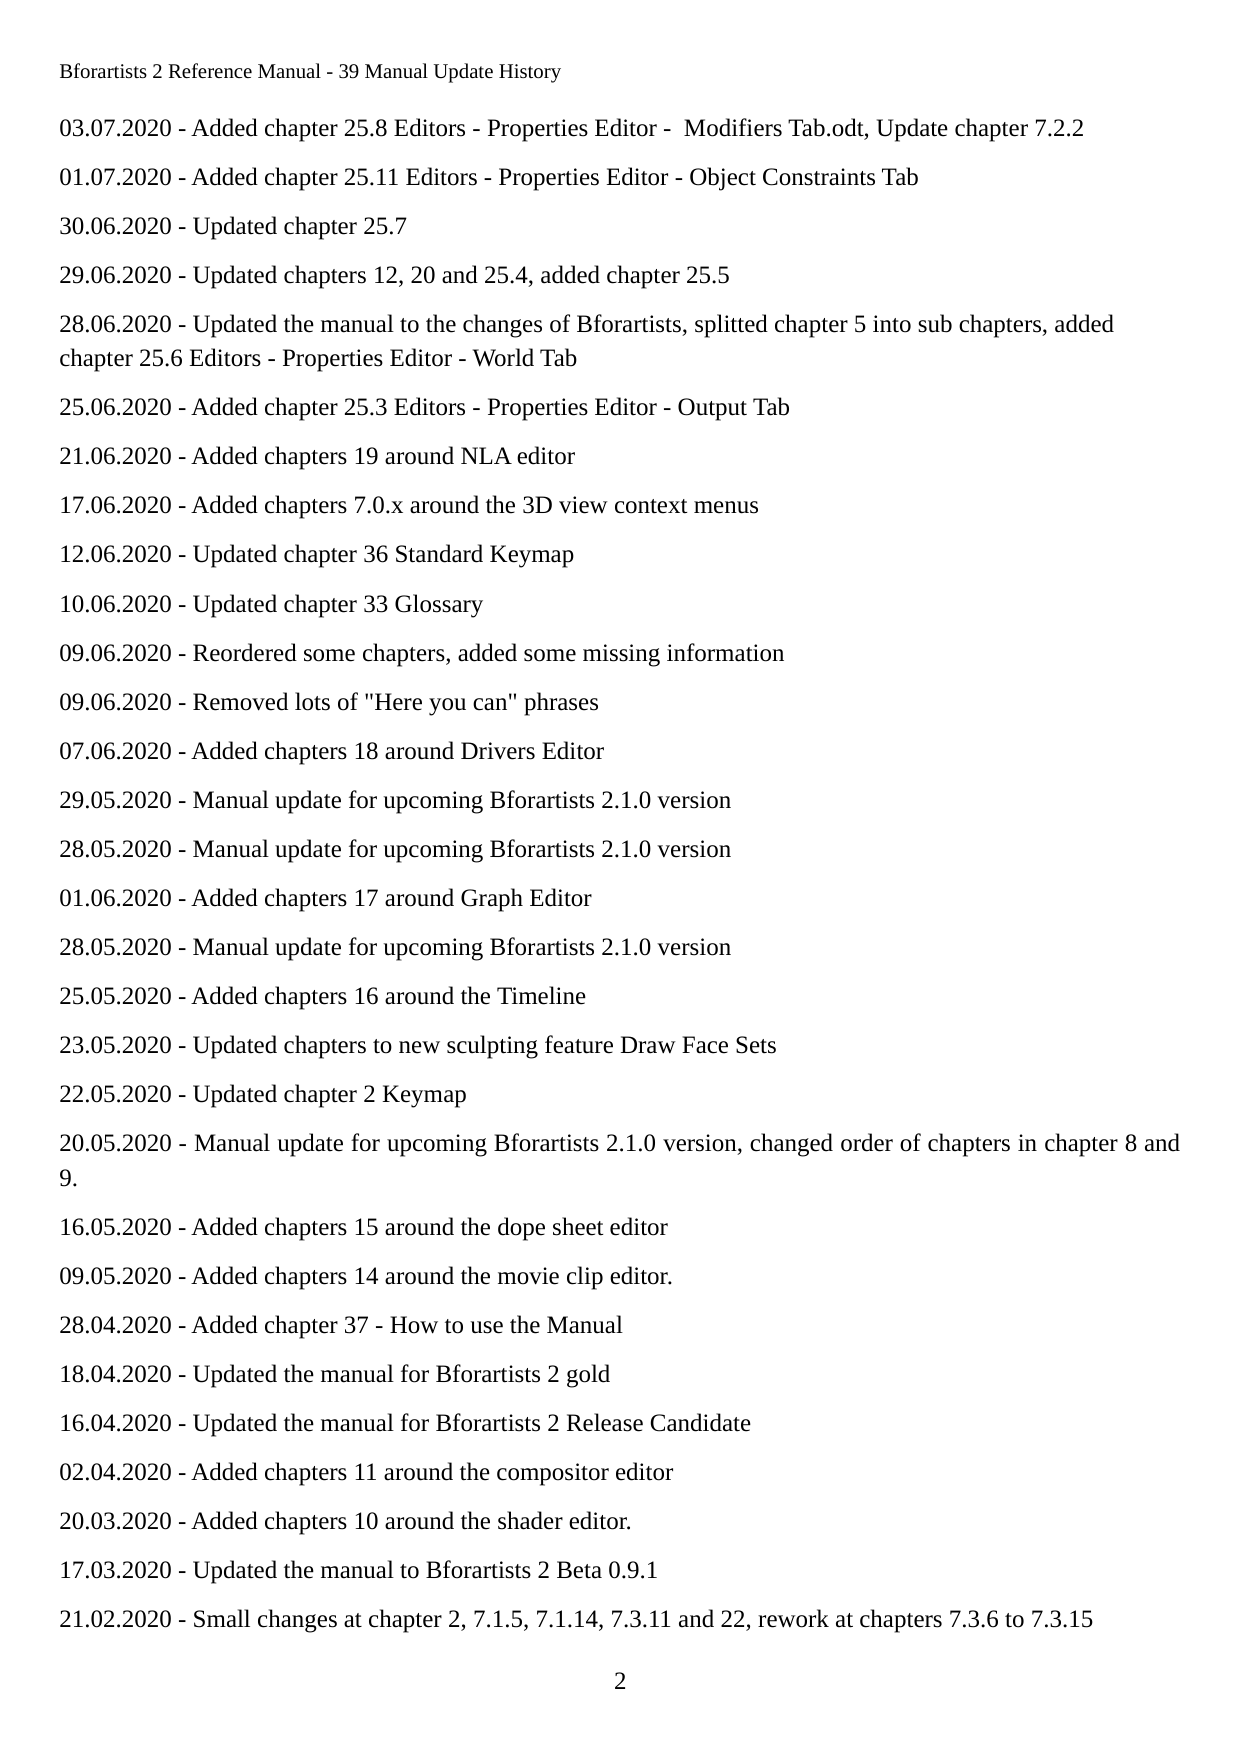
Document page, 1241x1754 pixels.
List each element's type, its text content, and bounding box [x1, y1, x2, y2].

text 28.05.2020 - Manual update for upcoming Bforartists 2.1.0 version [59, 834, 1181, 863]
text 21.02.2020 - Small changes at chapter 2, 7.1.5, 7.1.14, 7.3.11 and 22, rework at chapters 7.3.6 to 7.3.15 [59, 1604, 1181, 1633]
text 17.03.2020 - Updated the manual to Bforartists 2 Beta 0.9.1 [59, 1555, 1181, 1584]
text 12.06.2020 - Updated chapter 36 Standard Keymap [59, 539, 1181, 568]
text 16.04.2020 - Updated the manual for Bforartists 2 Release Candidate [59, 1408, 1181, 1437]
text 21.06.2020 - Added chapters 19 around NLA editor [59, 441, 1181, 470]
text 09.06.2020 - Reordered some chapters, added some missing information [59, 638, 1181, 666]
text 01.06.2020 - Added chapters 17 around Graph Editor [59, 883, 1181, 912]
text 16.05.2020 - Added chapters 15 around the dope sheet editor [59, 1212, 1181, 1241]
text 01.07.2020 - Added chapter 25.11 Editors - Properties Editor - Object Constraints Tab [59, 162, 1181, 190]
text 28.05.2020 - Manual update for upcoming Bforartists 2.1.0 version [59, 932, 1181, 961]
text 20.05.2020 - Manual update for upcoming Bforartists 2.1.0 version, changed order of chapters in chapter 8 and 9. [59, 1128, 1181, 1192]
text 23.05.2020 - Updated chapters to new sculpting feature Draw Face Sets [59, 1030, 1181, 1059]
text 29.06.2020 - Updated chapters 12, 20 and 25.4, added chapter 25.5 [59, 260, 1181, 288]
text 18.04.2020 - Updated the manual for Bforartists 2 gold [59, 1359, 1181, 1388]
text 25.05.2020 - Added chapters 16 around the Timeline [59, 981, 1181, 1010]
text 17.06.2020 - Added chapters 7.0.x around the 3D view context menus [59, 491, 1181, 519]
text 22.05.2020 - Updated chapter 2 Keymap [59, 1079, 1181, 1108]
text 30.06.2020 - Updated chapter 25.7 [59, 211, 1181, 239]
text 20.03.2020 - Added chapters 10 around the shader editor. [59, 1506, 1181, 1535]
text 09.05.2020 - Added chapters 14 around the movie clip editor. [59, 1261, 1181, 1290]
text 28.04.2020 - Added chapter 37 - How to use the Manual [59, 1310, 1181, 1339]
text 29.05.2020 - Manual update for upcoming Bforartists 2.1.0 version [59, 785, 1181, 814]
text 07.06.2020 - Added chapters 18 around Drivers Editor [59, 736, 1181, 764]
text 09.06.2020 - Removed lots of "Here you can" phrases [59, 687, 1181, 716]
text 02.04.2020 - Added chapters 11 around the compositor editor [59, 1457, 1181, 1486]
text 28.06.2020 - Updated the manual to the changes of Bforartists, splitted chapter 5 into sub chapters, added chapter 25.6 Editors - Properties Editor - World Tab [59, 309, 1181, 372]
text 10.06.2020 - Updated chapter 33 Glossary [59, 589, 1181, 617]
text 03.07.2020 - Added chapter 25.8 Editors - Properties Editor - Modifiers Tab.odt, Update chapter 7.2.2 [59, 113, 1181, 141]
text 25.06.2020 - Added chapter 25.3 Editors - Properties Editor - Output Tab [59, 392, 1181, 421]
